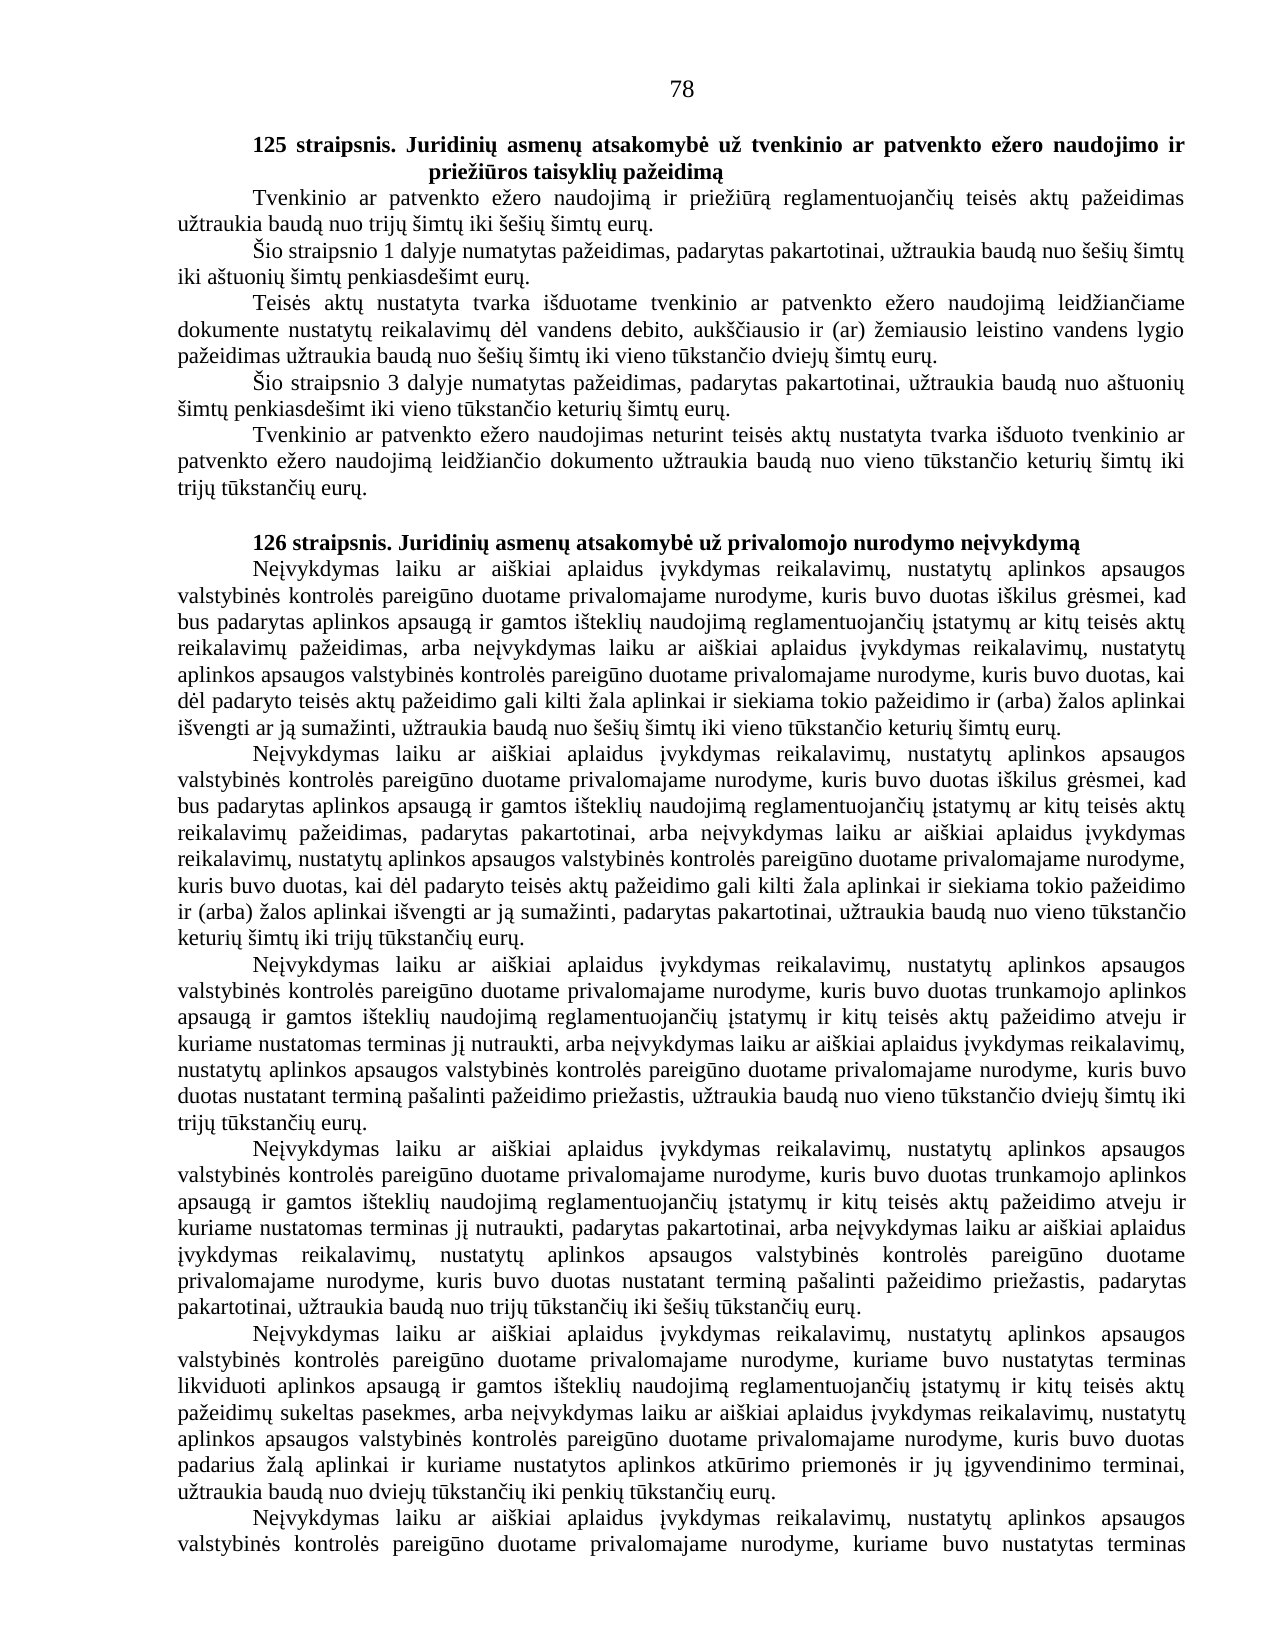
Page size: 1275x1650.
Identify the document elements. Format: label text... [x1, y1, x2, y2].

text Neįvykdymas laiku ar aiškiai aplaidus įvykdymas reikalavimų, nustatytų aplinkos apsaugos valstybinės kontrolės pareigūno duotame privalomajame nurodyme, kuris buvo duotas iškilus grėsmei, kad bus padarytas aplinkos apsaugą ir gamtos išteklių naudojimą reglamentuojančių įstatymų ar kitų teisės aktų reikalavimų pažeidimas, padarytas pakartotinai, arba neįvykdymas laiku ar aiškiai aplaidus įvykdymas reikalavimų, nustatytų aplinkos apsaugos valstybinės kontrolės pareigūno duotame privalomajame nurodyme, kuris buvo duotas, kai dėl padaryto teisės aktų pažeidimo gali kilti žala aplinkai ir siekiama tokio pažeidimo ir (arba) žalos aplinkai išvengti ar ją sumažinti, padarytas pakartotinai, užtraukia baudą nuo vieno tūkstančio keturių šimtų iki trijų tūkstančių eurų. [177, 740, 1186, 951]
text Neįvykdymas laiku ar aiškiai aplaidus įvykdymas reikalavimų, nustatytų aplinkos apsaugos valstybinės kontrolės pareigūno duotame privalomajame nurodyme, kuris buvo duotas trunkamojo aplinkos apsaugą ir gamtos išteklių naudojimą reglamentuojančių įstatymų ir kitų teisės aktų pažeidimo atveju ir kuriame nustatomas terminas jį nutraukti, padarytas pakartotinai, arba neįvykdymas laiku ar aiškiai aplaidus įvykdymas reikalavimų, nustatytų aplinkos apsaugos valstybinės kontrolės pareigūno duotame privalomajame nurodyme, kuris buvo duotas nustatant terminą pašalinti pažeidimo priežastis, padarytas pakartotinai, užtraukia baudą nuo trijų tūkstančių iki šešių tūkstančių eurų. [177, 1135, 1186, 1320]
text Neįvykdymas laiku ar aiškiai aplaidus įvykdymas reikalavimų, nustatytų aplinkos apsaugos valstybinės kontrolės pareigūno duotame privalomajame nurodyme, kuriame buvo nustatytas terminas likviduoti aplinkos apsaugą ir gamtos išteklių naudojimą reglamentuojančių įstatymų ir kitų teisės aktų pažeidimų sukeltas pasekmes, arba neįvykdymas laiku ar aiškiai aplaidus įvykdymas reikalavimų, nustatytų aplinkos apsaugos valstybinės kontrolės pareigūno duotame privalomajame nurodyme, kuris buvo duotas padarius žalą aplinkai ir kuriame nustatytos aplinkos atkūrimo priemonės ir jų įgyvendinimo terminai, užtraukia baudą nuo dviejų tūkstančių iki penkių tūkstančių eurų. [177, 1320, 1186, 1504]
text 125 straipsnis. Juridinių asmenų atsakomybė už tvenkinio ar patvenkto ežero naudojimo ir priežiūros taisyklių pažeidimą [252, 131, 1186, 184]
text Tvenkinio ar patvenkto ežero naudojimas neturint teisės aktų nustatyta tvarka išduoto tvenkinio ar patvenkto ežero naudojimą leidžiančio dokumento užtraukia baudą nuo vieno tūkstančio keturių šimtų iki trijų tūkstančių eurų. [177, 421, 1186, 500]
text Šio straipsnio 1 dalyje numatytas pažeidimas, padarytas pakartotinai, užtraukia baudą nuo šešių šimtų iki aštuonių šimtų penkiasdešimt eurų. [177, 237, 1186, 289]
text Šio straipsnio 3 dalyje numatytas pažeidimas, padarytas pakartotinai, užtraukia baudą nuo aštuonių šimtų penkiasdešimt iki vieno tūkstančio keturių šimtų eurų. [177, 368, 1186, 421]
text Neįvykdymas laiku ar aiškiai aplaidus įvykdymas reikalavimų, nustatytų aplinkos apsaugos valstybinės kontrolės pareigūno duotame privalomajame nurodyme, kuris buvo duotas iškilus grėsmei, kad bus padarytas aplinkos apsaugą ir gamtos išteklių naudojimą reglamentuojančių įstatymų ar kitų teisės aktų reikalavimų pažeidimas, arba neįvykdymas laiku ar aiškiai aplaidus įvykdymas reikalavimų, nustatytų aplinkos apsaugos valstybinės kontrolės pareigūno duotame privalomajame nurodyme, kuris buvo duotas, kai dėl padaryto teisės aktų pažeidimo gali kilti žala aplinkai ir siekiama tokio pažeidimo ir (arba) žalos aplinkai išvengti ar ją sumažinti, užtraukia baudą nuo šešių šimtų iki vieno tūkstančio keturių šimtų eurų. [177, 555, 1186, 740]
text Tvenkinio ar patvenkto ežero naudojimą ir priežiūrą reglamentuojančių teisės aktų pažeidimas užtraukia baudą nuo trijų šimtų iki šešių šimtų eurų. [177, 184, 1186, 237]
text Teisės aktų nustatyta tvarka išduotame tvenkinio ar patvenkto ežero naudojimą leidžiančiame dokumente nustatytų reikalavimų dėl vandens debito, aukščiausio ir (ar) žemiausio leistino vandens lygio pažeidimas užtraukia baudą nuo šešių šimtų iki vieno tūkstančio dviejų šimtų eurų. [177, 289, 1186, 368]
text Neįvykdymas laiku ar aiškiai aplaidus įvykdymas reikalavimų, nustatytų aplinkos apsaugos valstybinės kontrolės pareigūno duotame privalomajame nurodyme, kuriame buvo nustatytas terminas [177, 1504, 1186, 1557]
text Neįvykdymas laiku ar aiškiai aplaidus įvykdymas reikalavimų, nustatytų aplinkos apsaugos valstybinės kontrolės pareigūno duotame privalomajame nurodyme, kuris buvo duotas trunkamojo aplinkos apsaugą ir gamtos išteklių naudojimą reglamentuojančių įstatymų ir kitų teisės aktų pažeidimo atveju ir kuriame nustatomas terminas jį nutraukti, arba neįvykdymas laiku ar aiškiai aplaidus įvykdymas reikalavimų, nustatytų aplinkos apsaugos valstybinės kontrolės pareigūno duotame privalomajame nurodyme, kuris buvo duotas nustatant terminą pašalinti pažeidimo priežastis, užtraukia baudą nuo vieno tūkstančio dviejų šimtų iki trijų tūkstančių eurų. [177, 951, 1186, 1135]
text 126 straipsnis. Juridinių asmenų atsakomybė už privalomojo nurodymo neįvykdymą [252, 529, 1186, 555]
